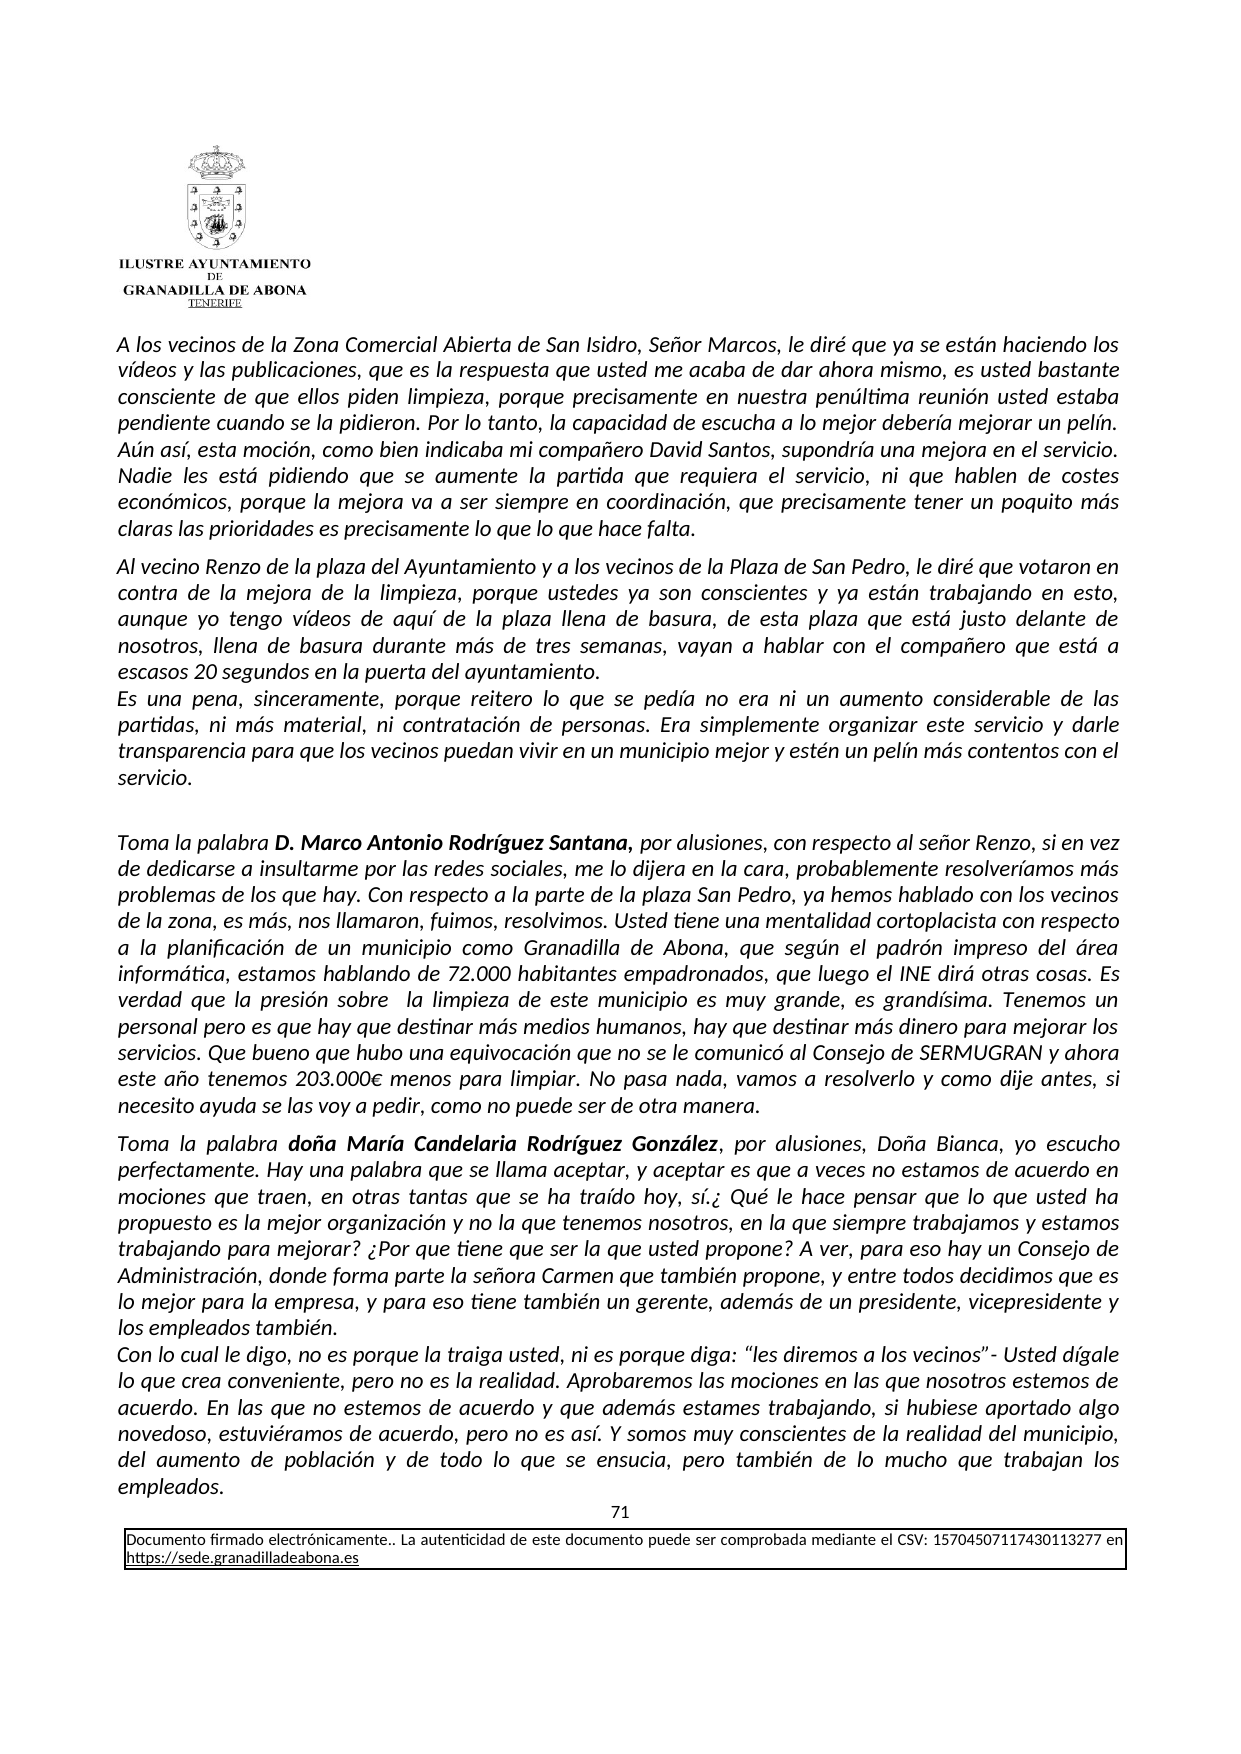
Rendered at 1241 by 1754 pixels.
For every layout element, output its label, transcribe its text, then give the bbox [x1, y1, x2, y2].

text Al vecino Renzo de la plaza del Ayuntamiento y a los vecinos de la Plaza de San Pedro, le diré que votaron en contra de la mejora de la limpieza, porque ustedes ya son conscientes y ya están trabajando en esto, aunque yo tengo vídeos de aquí de la plaza llena de basura, de esta plaza que está justo delante de nosotros, llena de basura durante más de tres semanas, vayan a hablar con el compañero que está a escasos 20 segundos en la puerta del ayuntamiento. [117, 554, 1124, 685]
text Es una pena, sinceramente, porque reitero lo que se pedía no era ni un aumento considerable de las partidas, ni más material, ni contratación de personas. Era simplemente organizar este servicio y darle transparencia para que los vecinos puedan vivir en un municipio mejor y estén un pelín más contentos con el servicio. [117, 686, 1124, 791]
text Toma la palabra doña María Candelaria Rodríguez González, por alusiones, Doña Bianca, yo escucho perfectamente. Hay una palabra que se llama aceptar, y aceptar es que a veces no estamos de acuerdo en mociones que traen, en otras tantas que se ha traído hoy, sí.¿ Qué le hace pensar que lo que usted ha propuesto es la mejor organización y no la que tenemos nosotros, en la que siempre trabajamos y estamos trabajando para mejorar? ¿Por que tiene que ser la que usted propone? A ver, para eso hay un Consejo de Administración, donde forma parte la señora Carmen que también propone, y entre todos decidimos que es lo mejor para la empresa, y para eso tiene también un gerente, además de un presidente, vicepresidente y los empleados también. [117, 1131, 1124, 1342]
text Toma la palabra D. Marco Antonio Rodríguez Santana, por alusiones, con respecto al señor Renzo, si en vez de dedicarse a insultarme por las redes sociales, me lo dijera en la cara, probablemente resolveríamos más problemas de los que hay. Con respecto a la parte de la plaza San Pedro, ya hemos hablado con los vecinos de la zona, es más, nos llamaron, fuimos, resolvimos. Usted tiene una mentalidad cortoplacista con respecto a la planificación de un municipio como Granadilla de Abona, que según el padrón impreso del área informática, estamos hablando de 72.000 habitantes empadronados, que luego el INE dirá otras cosas. Es verdad que la presión sobre la limpieza de este municipio es muy grande, es grandísima. Tenemos un personal pero es que hay que destinar más medios humanos, hay que destinar más dinero para mejorar los servicios. Que bueno que hubo una equivocación que no se le comunicó al Consejo de SERMUGRAN y ahora este año tenemos 203.000€ menos para limpiar. No pasa nada, vamos a resolverlo y como dije antes, si necesito ayuda se las voy a pedir, como no puede ser de otra manera. [117, 829, 1124, 1119]
text A los vecinos de la Zona Comercial Abierta de San Isidro, Señor Marcos, le diré que ya se están haciendo los vídeos y las publicaciones, que es la respuesta que usted me acaba de dar ahora mismo, es usted bastante consciente de que ellos piden limpieza, porque precisamente en nuestra penúltima reunión usted estaba pendiente cuando se la pidieron. Por lo tanto, la capacidad de escucha a lo mejor debería mejorar un pelín. Aún así, esta moción, como bien indicaba mi compañero David Santos, supondría una mejora en el servicio. Nadie les está pidiendo que se aumente la partida que requiera el servicio, ni que hablen de costes económicos, porque la mejora va a ser siempre en coordinación, que precisamente tener un poquito más claras las prioridades es precisamente lo que lo que hace falta. [117, 331, 1124, 542]
text Con lo cual le digo, no es porque la traiga usted, ni es porque diga: “les diremos a los vecinos”- Usted dígale lo que crea conveniente, pero no es la realidad. Aprobaremos las mociones en las que nosotros estemos de acuerdo. En las que no estemos de acuerdo y que además estames trabajando, si hubiese aportado algo novedoso, estuviéramos de acuerdo, pero no es así. Y somos muy conscientes de la realidad del municipio, del aumento de población y de todo lo que se ensucia, pero también de lo mucho que trabajan los empleados. [117, 1342, 1124, 1500]
